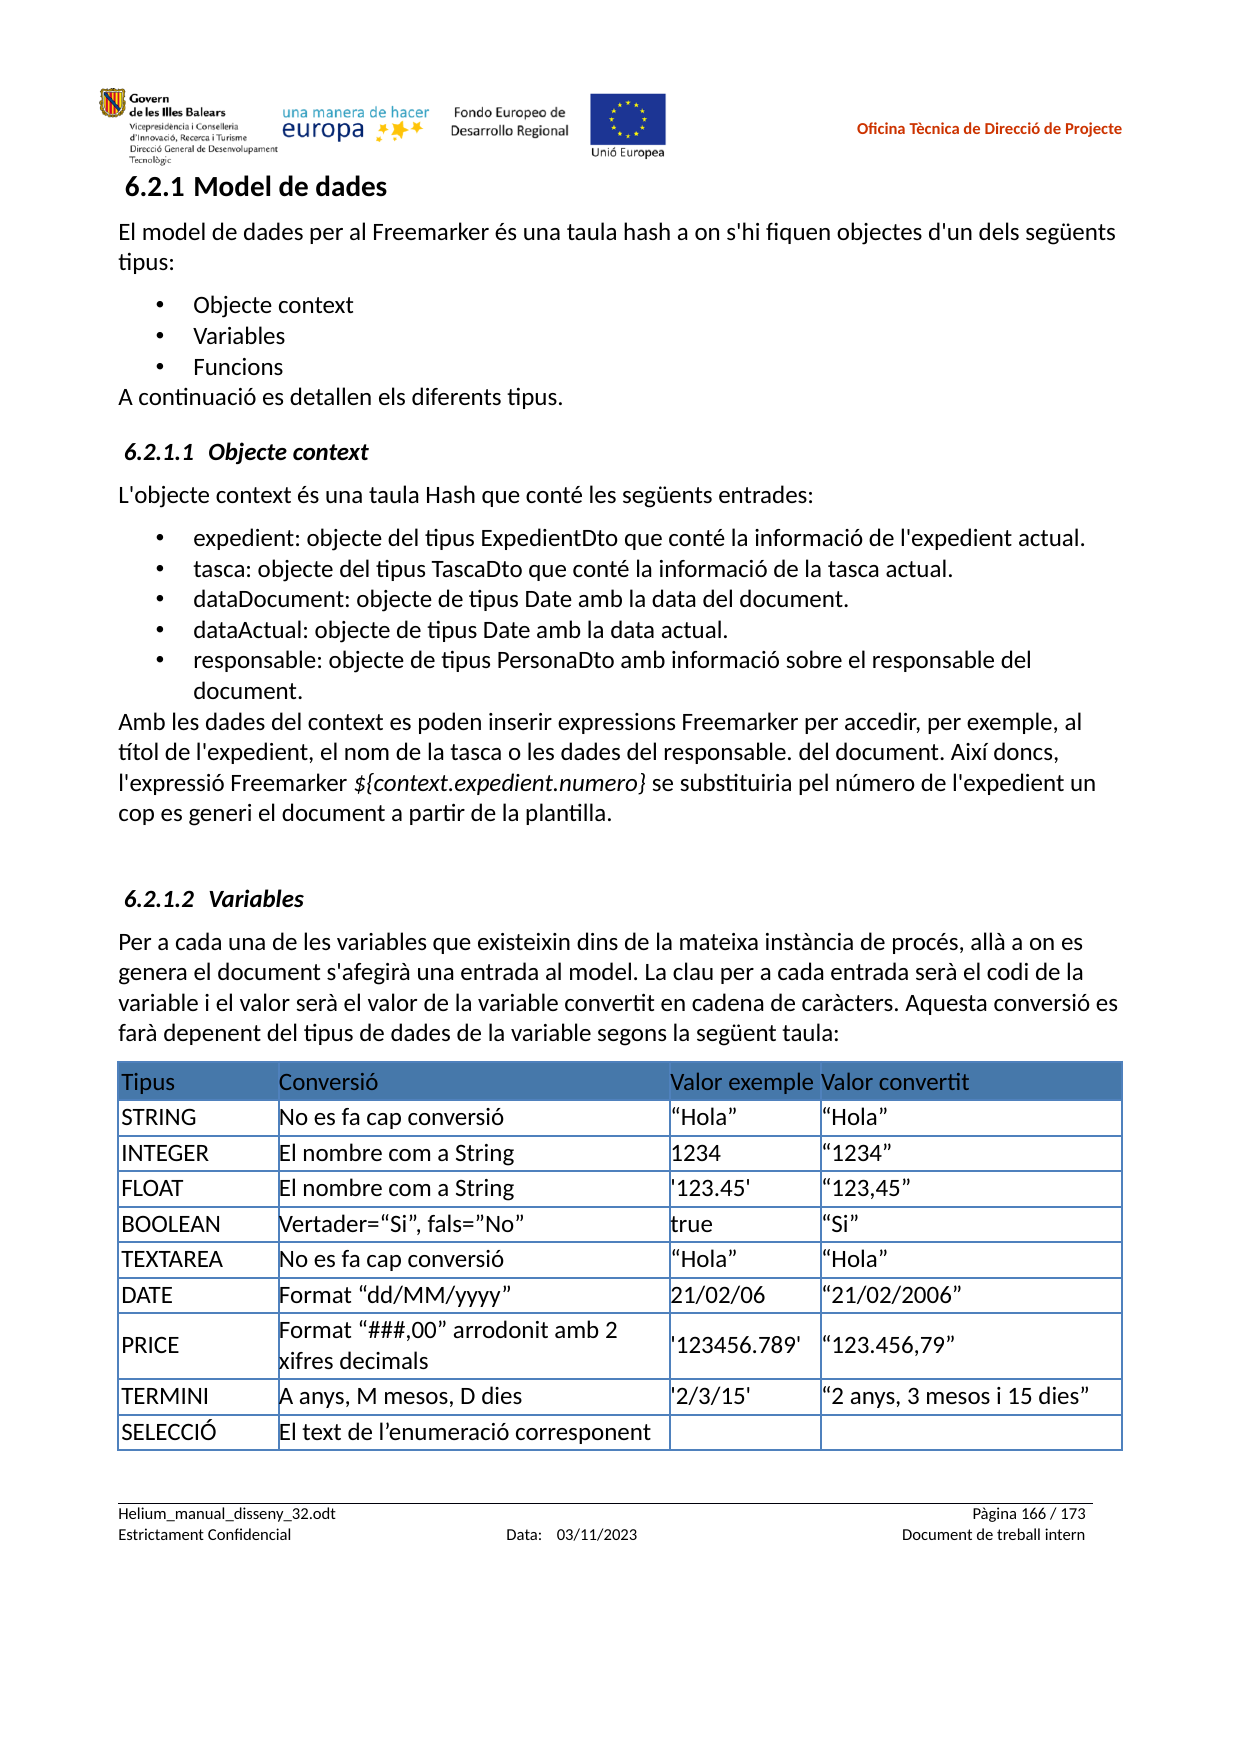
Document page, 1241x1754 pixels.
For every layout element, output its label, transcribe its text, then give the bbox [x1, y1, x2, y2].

table_cell “2 anys, 3 mesos i 15 dies” [822, 1380, 1121, 1414]
table_cell '123456.789' [671, 1314, 820, 1378]
table_cell TERMINI [119, 1380, 278, 1414]
list Variables [156, 320, 1122, 351]
table_cell “123.456,79” [822, 1314, 1121, 1378]
table_header Valor exemple [671, 1063, 820, 1099]
table_cell No es fa cap conversió [280, 1101, 669, 1134]
text El model de dades per al Freemarker és una taula hash a on s'hi fiquen objectes d'un dels següents tipus: [118, 216, 1122, 277]
table_cell [671, 1416, 820, 1449]
table_cell 21/02/06 [671, 1279, 820, 1312]
table_cell “Hola” [671, 1101, 820, 1134]
table_cell SELECCIÓ [119, 1416, 278, 1449]
list dataActual: objecte de tipus Date amb la data actual. [156, 614, 1122, 644]
table_cell “21/02/2006” [822, 1279, 1121, 1312]
table_cell El nombre com a String [280, 1172, 669, 1206]
table_cell “Hola” [671, 1243, 820, 1277]
table_cell “Hola” [822, 1101, 1121, 1134]
text Per a cada una de les variables que existeixin dins de la mateixa instància de procés, allà a on es genera el document s'afegirà una entrada al model. La clau per a cada entrada serà el codi de la variable i el valor serà el valor de la variable convertit en cadena de caràcters. Aquesta conversió es farà depenent del tipus de dades de la variable segons la següent taula: [118, 926, 1122, 1048]
text L'objecte context és una taula Hash que conté les següents entrades: [118, 479, 1122, 510]
table_cell Format “###,00” arrodonit amb 2 xifres decimals [280, 1314, 669, 1378]
list expedient: objecte del tipus ExpedientDto que conté la informació de l'expedient actual. [156, 522, 1122, 553]
text A continuació es detallen els diferents tipus. [118, 381, 1122, 412]
table_cell “Hola” [822, 1243, 1121, 1277]
table_cell A anys, M mesos, D dies [280, 1380, 669, 1414]
table_cell No es fa cap conversió [280, 1243, 669, 1277]
list dataDocument: objecte de tipus Date amb la data del document. [156, 583, 1122, 614]
table_cell '2/3/15' [671, 1380, 820, 1414]
table_header Valor convertit [822, 1063, 1121, 1099]
table_cell Format “dd/MM/yyyy” [280, 1279, 669, 1312]
table_cell INTEGER [119, 1137, 278, 1170]
table_cell PRICE [119, 1314, 278, 1378]
subtitle Variables [118, 883, 1122, 913]
list Objecte context [156, 289, 1122, 320]
subtitle Model de dades [118, 168, 1122, 203]
table_cell “123,45” [822, 1172, 1121, 1206]
table_header Tipus [119, 1063, 278, 1099]
table_cell STRING [119, 1101, 278, 1134]
table_cell DATE [119, 1279, 278, 1312]
table_header Conversió [280, 1063, 669, 1099]
picture [99, 87, 668, 166]
table_cell [822, 1416, 1121, 1449]
table_cell “Si” [822, 1208, 1121, 1241]
list tasca: objecte del tipus TascaDto que conté la informació de la tasca actual. [156, 553, 1122, 583]
table_cell true [671, 1208, 820, 1241]
table_cell El text de l’enumeració corresponent [280, 1416, 669, 1449]
table_cell Vertader=“Si”, fals=”No” [280, 1208, 669, 1241]
table_cell El nombre com a String [280, 1137, 669, 1170]
table_cell 1234 [671, 1137, 820, 1170]
subtitle Objecte context [118, 437, 1122, 467]
table_cell '123.45' [671, 1172, 820, 1206]
text Amb les dades del context es poden inserir expressions Freemarker per accedir, per exemple, al títol de l'expedient, el nom de la tasca o les dades del responsable. del document. Així doncs, l'expressió Freemarker ${context.expedient.numero} se substituiria pel número de l'expedient un cop es generi el document a partir de la plantilla. [118, 706, 1122, 828]
list Funcions [156, 351, 1122, 381]
table_cell “1234” [822, 1137, 1121, 1170]
table_cell BOOLEAN [119, 1208, 278, 1241]
table_cell TEXTAREA [119, 1243, 278, 1277]
table_cell FLOAT [119, 1172, 278, 1206]
list responsable: objecte de tipus PersonaDto amb informació sobre el responsable del document. [156, 644, 1122, 706]
